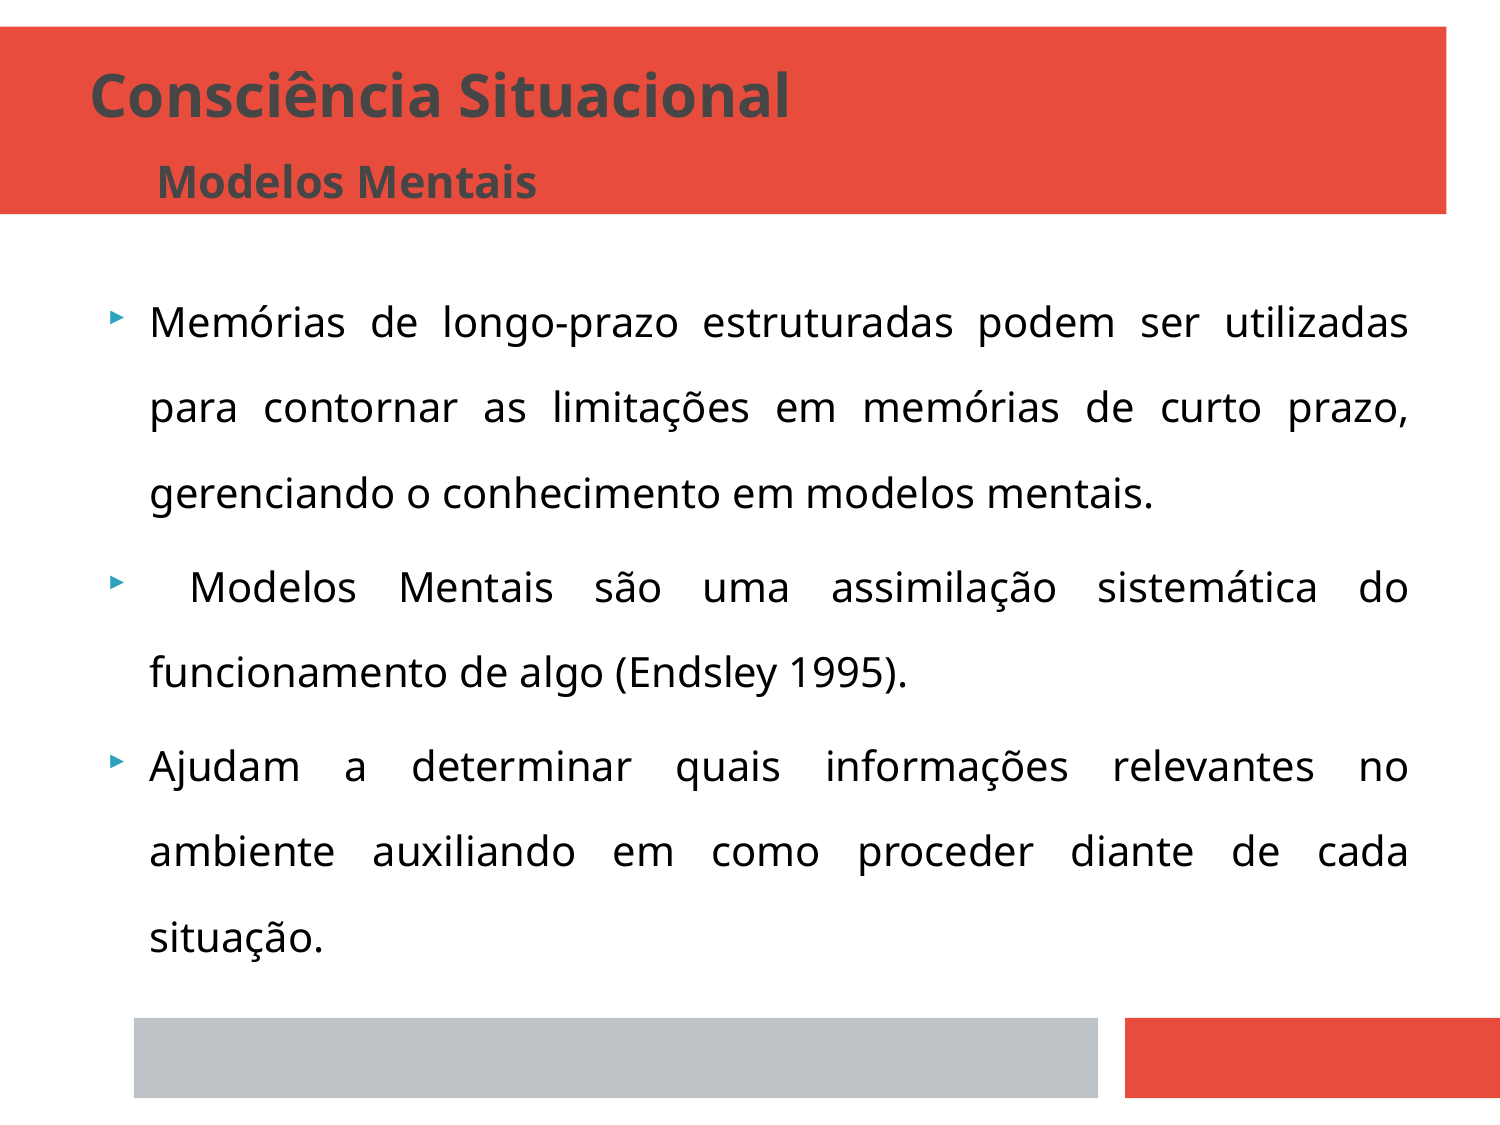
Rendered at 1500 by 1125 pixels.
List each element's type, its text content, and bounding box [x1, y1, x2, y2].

list Memórias de longo-prazo estruturadas podem ser utilizadas para contornar as limitações em memórias de curto prazo, gerenciando o conhecimento em modelos mentais. Modelos Mentais são uma assimilação sistemática do funcionamento de algo (Endsley 1995). Ajudam a determinar quais informações relevantes no ambiente auxiliando em como proceder diante de cada situação. [75, 243, 1425, 986]
title Consciência Situacional Modelos Mentais [75, 45, 1425, 225]
